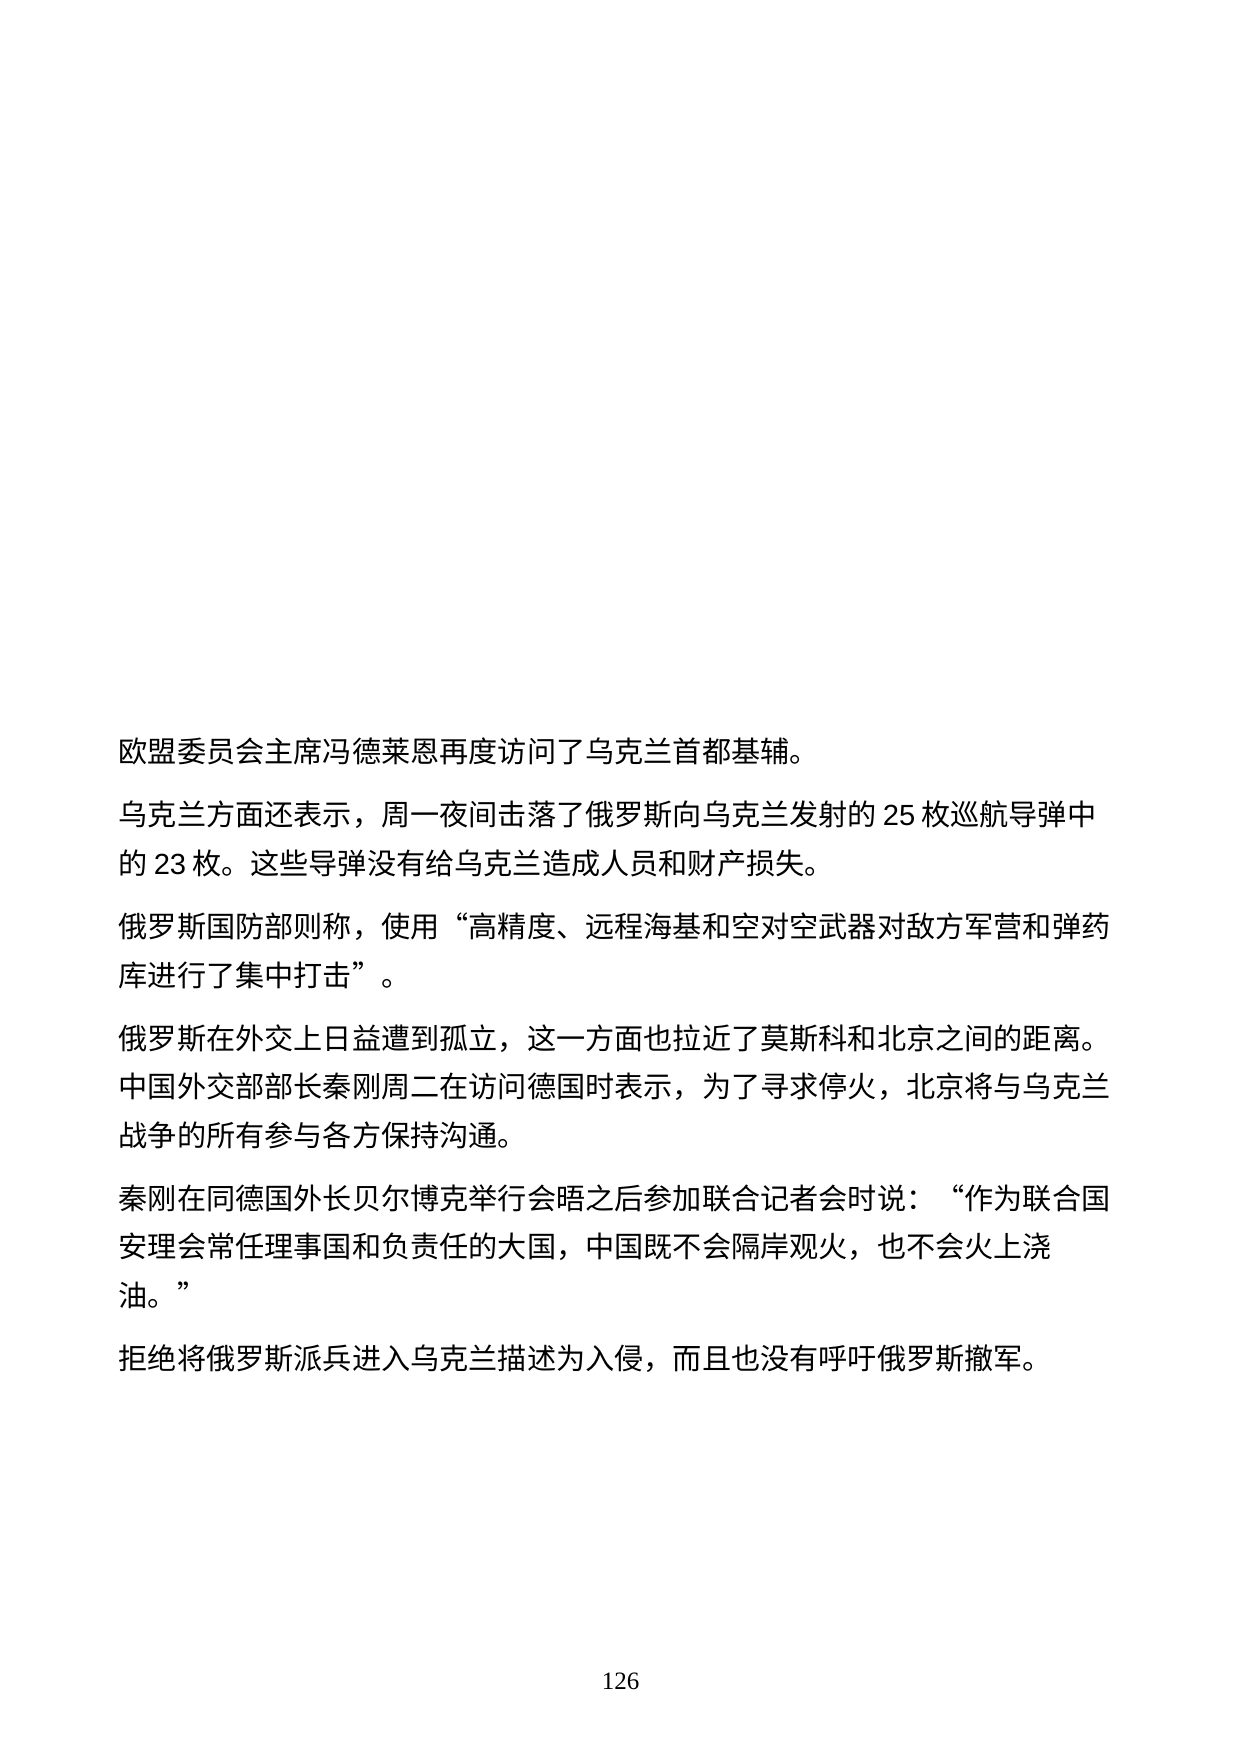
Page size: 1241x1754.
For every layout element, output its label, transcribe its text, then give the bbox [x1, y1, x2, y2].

text 乌克兰方面还表示，周一夜间击落了俄罗斯向乌克兰发射的25枚巡航导弹中的23枚。这些导弹没有给乌克兰造成人员和财产损失。 [118, 792, 1122, 883]
text 俄罗斯国防部则称，使用“高精度、远程海基和空对空武器对敌方军营和弹药库进行了集中打击”。 [118, 903, 1122, 994]
text 拒绝将俄罗斯派兵进入乌克兰描述为入侵，而且也没有呼吁俄罗斯撤军。 [118, 1336, 1122, 1378]
text 俄罗斯在外交上日益遭到孤立，这一方面也拉近了莫斯科和北京之间的距离。中国外交部部长秦刚周二在访问德国时表示，为了寻求停火，北京将与乌克兰战争的所有参与各方保持沟通。 [118, 1015, 1122, 1154]
text 欧盟委员会主席冯德莱恩再度访问了乌克兰首都基辅。 [118, 729, 1122, 771]
text 秦刚在同德国外长贝尔博克举行会晤之后参加联合记者会时说：“作为联合国安理会常任理事国和负责任的大国，中国既不会隔岸观火，也不会火上浇油。” [118, 1175, 1122, 1315]
